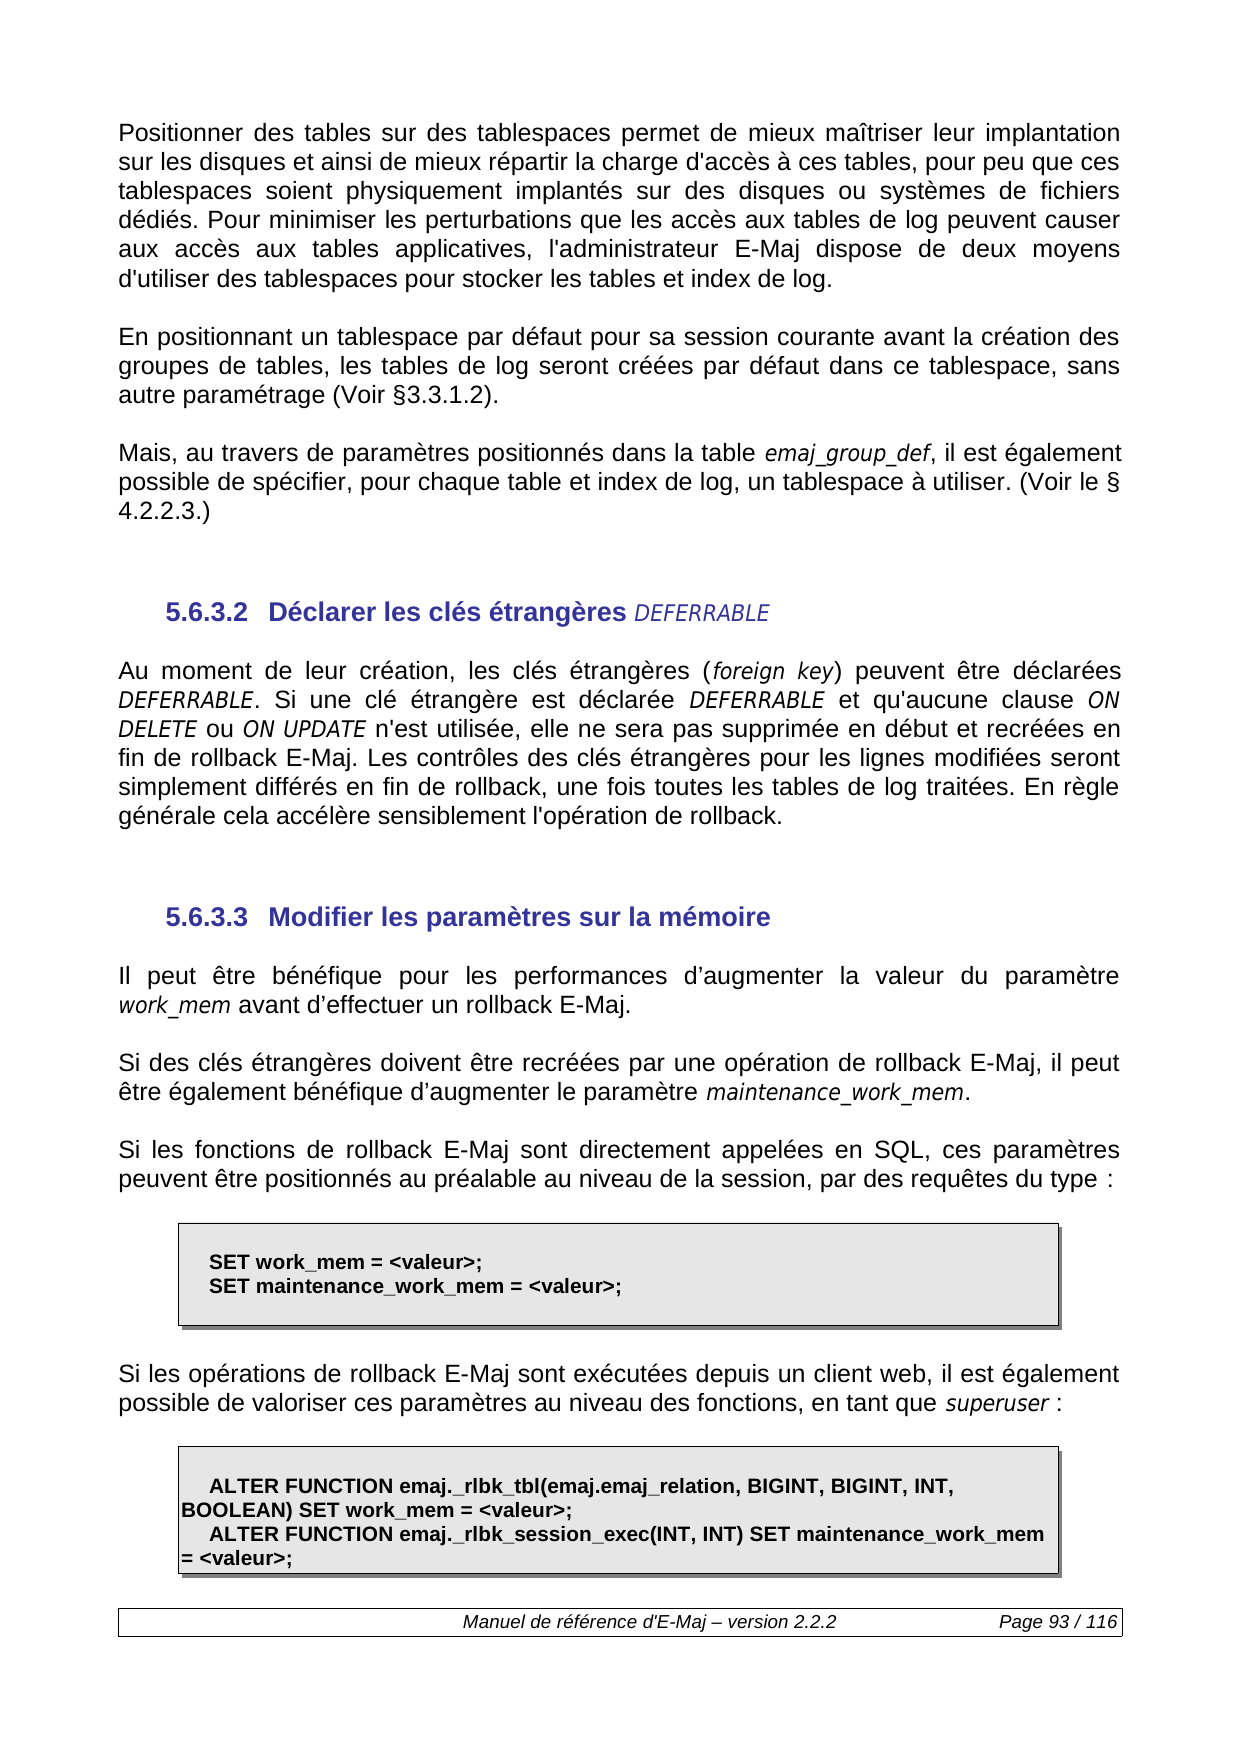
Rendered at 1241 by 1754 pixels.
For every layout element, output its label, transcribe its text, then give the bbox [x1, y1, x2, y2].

text Mais, au travers de paramètres positionnés dans la table emaj_group_def, il est également possible de spécifier, pour chaque table et index de log, un tablespace à utiliser. (Voir le § 4.2.2.3.) [118, 438, 1122, 525]
text ALTER FUNCTION emaj._rlbk_session_exec(INT, INT) SET maintenance_work_mem = <valeur>; [179, 1519, 1058, 1573]
text En positionnant un tablespace par défaut pour sa session courante avant la création des groupes de tables, les tables de log seront créées par défaut dans ce tablespace, sans autre paramétrage (Voir §3.3.1.2). [118, 322, 1122, 409]
text Au moment de leur création, les clés étrangères (foreign key) peuvent être déclarées DEFERRABLE. Si une clé étrangère est déclarée DEFERRABLE et qu'aucune clause ON DELETE ou ON UPDATE n'est utilisée, elle ne sera pas supprimée en début et recréées en fin de rollback E-Maj. Les contrôles des clés étrangères pour les lignes modifiées seront simplement différés en fin de rollback, une fois toutes les tables de log traitées. En règle générale cela accélère sensiblement l'opération de rollback. [118, 656, 1122, 830]
text Il peut être bénéfique pour les performances d’augmenter la valeur du paramètre work_mem avant d’effectuer un rollback E-Maj. [118, 961, 1122, 1019]
text Si des clés étrangères doivent être recréées par une opération de rollback E-Maj, il peut être également bénéfique d’augmenter le paramètre maintenance_work_mem. [118, 1048, 1122, 1106]
text Si les fonctions de rollback E-Maj sont directement appelées en SQL, ces paramètres peuvent être positionnés au préalable au niveau de la session, par des requêtes du type : [118, 1135, 1122, 1193]
subtitle Modifier les paramètres sur la mémoire [165, 901, 1122, 932]
text SET maintenance_work_mem = <valeur>; [179, 1271, 1058, 1295]
text Si les opérations de rollback E-Maj sont exécutées depuis un client web, il est également possible de valoriser ces paramètres au niveau des fonctions, en tant que superuser : [118, 1359, 1122, 1417]
text Positionner des tables sur des tablespaces permet de mieux maîtriser leur implantation sur les disques et ainsi de mieux répartir la charge d'accès à ces tables, pour peu que ces tablespaces soient physiquement implantés sur des disques ou systèmes de fichiers dédiés. Pour minimiser les perturbations que les accès aux tables de log peuvent causer aux accès aux tables applicatives, l'administrateur E-Maj dispose de deux moyens d'utiliser des tablespaces pour stocker les tables et index de log. [118, 118, 1122, 292]
text SET work_mem = <valeur>; [179, 1247, 1058, 1271]
subtitle Déclarer les clés étrangères DEFERRABLE [165, 596, 1122, 627]
text ALTER FUNCTION emaj._rlbk_tbl(emaj.emaj_relation, BIGINT, BIGINT, INT, BOOLEAN) SET work_mem = <valeur>; [179, 1471, 1058, 1519]
